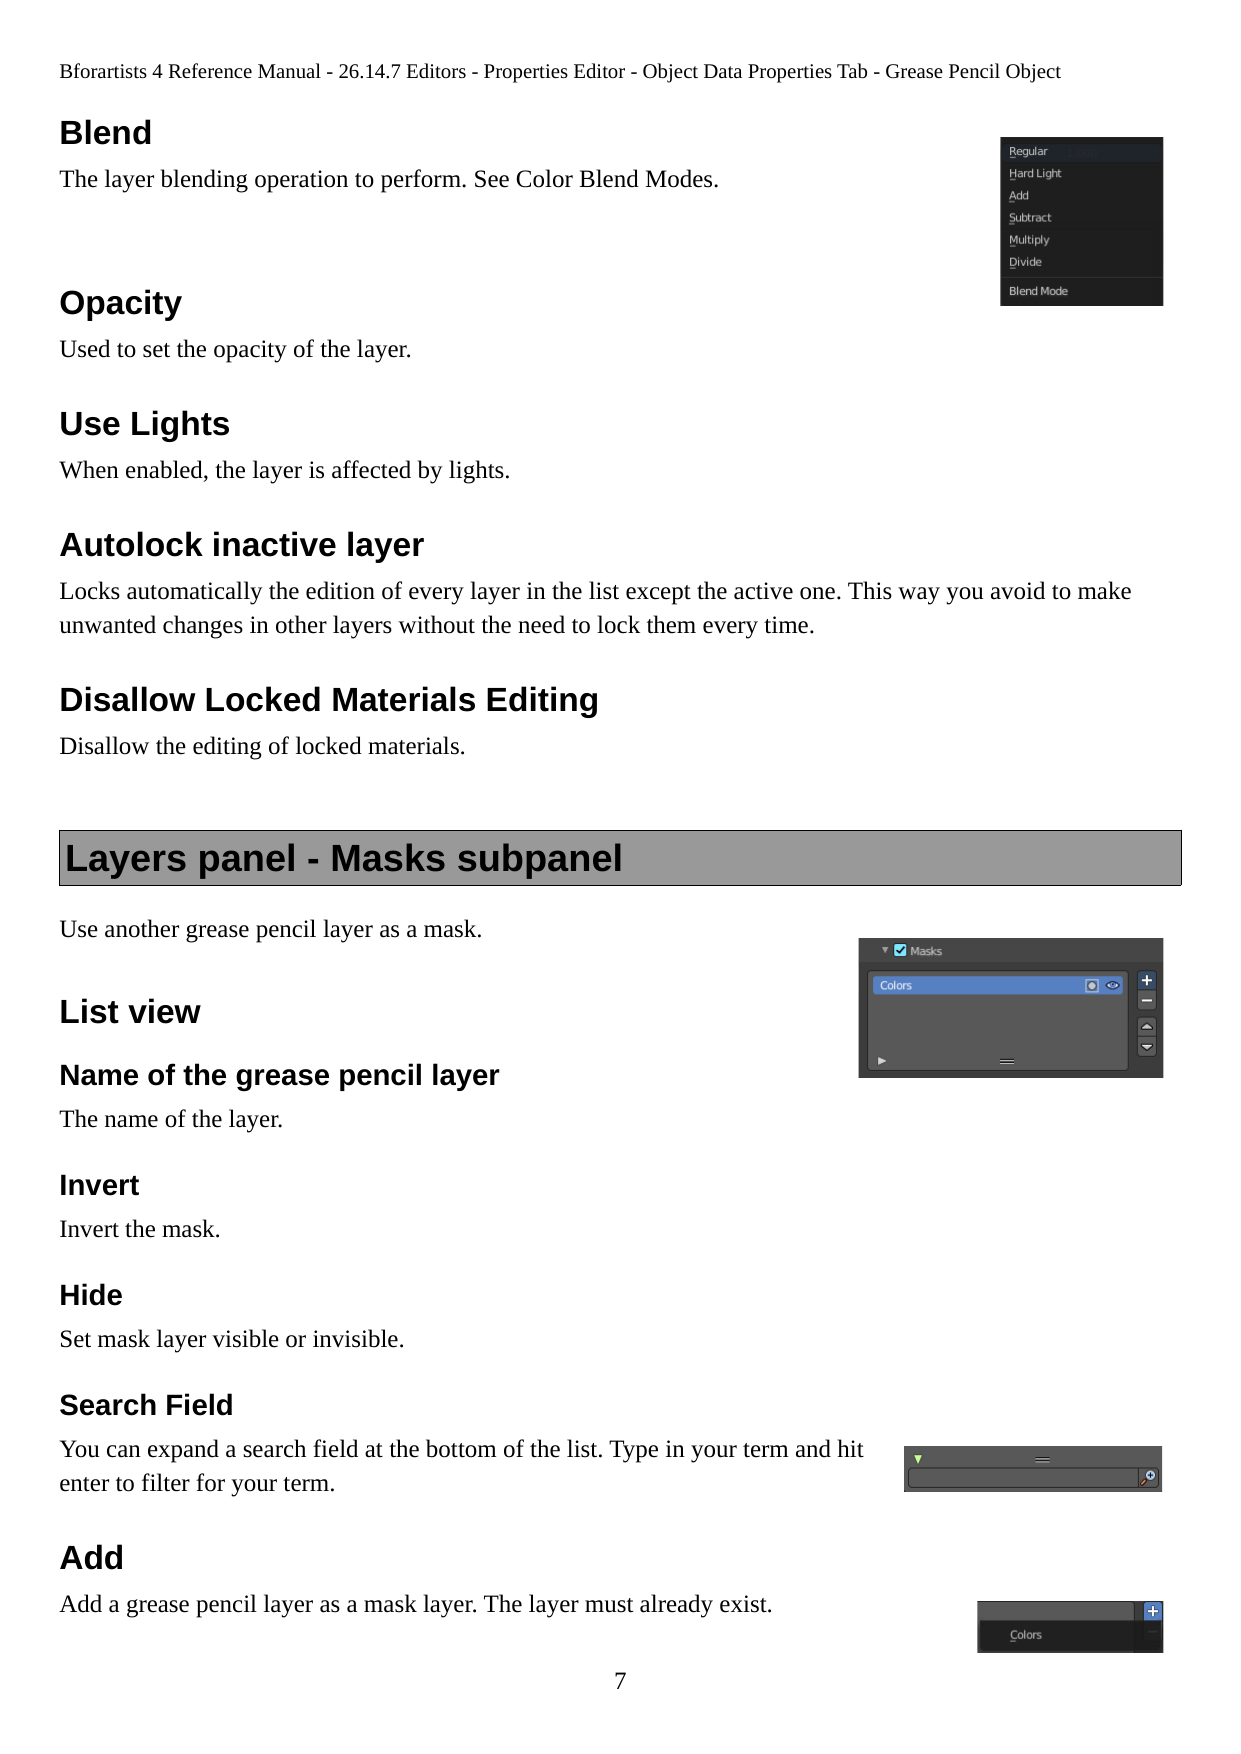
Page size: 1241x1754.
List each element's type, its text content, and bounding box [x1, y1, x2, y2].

text Set mask layer visible or invisible. [59, 1324, 1181, 1352]
text The name of the layer. [59, 1104, 1181, 1133]
text The layer blending operation to perform. See Color Blend Modes. [59, 164, 1000, 192]
text Add a grease pencil layer as a mask layer. The layer must already exist. [59, 1589, 1181, 1618]
subtitle Use Lights [59, 404, 1181, 442]
subtitle Hide [59, 1277, 1181, 1311]
subtitle Blend [59, 113, 1181, 151]
picture [904, 1446, 1163, 1492]
table_header Layers panel - Masks subpanel [60, 831, 1181, 885]
subtitle Name of the grease pencil layer [59, 1058, 1181, 1091]
text Disallow the editing of locked materials. [59, 731, 1181, 760]
subtitle Search Field [59, 1387, 1181, 1421]
picture [1000, 137, 1164, 306]
subtitle Add [59, 1538, 1181, 1577]
text Invert the mask. [59, 1214, 1181, 1243]
subtitle Disallow Locked Materials Editing [59, 680, 1181, 719]
picture [858, 938, 1164, 1078]
text When enabled, the layer is affected by lights. [59, 455, 1181, 484]
subtitle Autolock inactive layer [59, 525, 1181, 563]
text You can expand a search field at the bottom of the list. Type in your term and hit enter to filter for your term. [59, 1434, 1181, 1497]
text Use another grease pencil layer as a mask. [59, 914, 1181, 942]
subtitle Opacity [59, 283, 1181, 321]
subtitle Invert [59, 1168, 1181, 1201]
picture [977, 1601, 1164, 1653]
text Used to set the opacity of the layer. [59, 334, 1181, 363]
subtitle List view [59, 992, 858, 1031]
text Locks automatically the edition of every layer in the list except the active one. This way you avoid to make unwanted changes in other layers without the need to lock them every time. [59, 576, 1181, 639]
subtitle [1164, 992, 1181, 1031]
